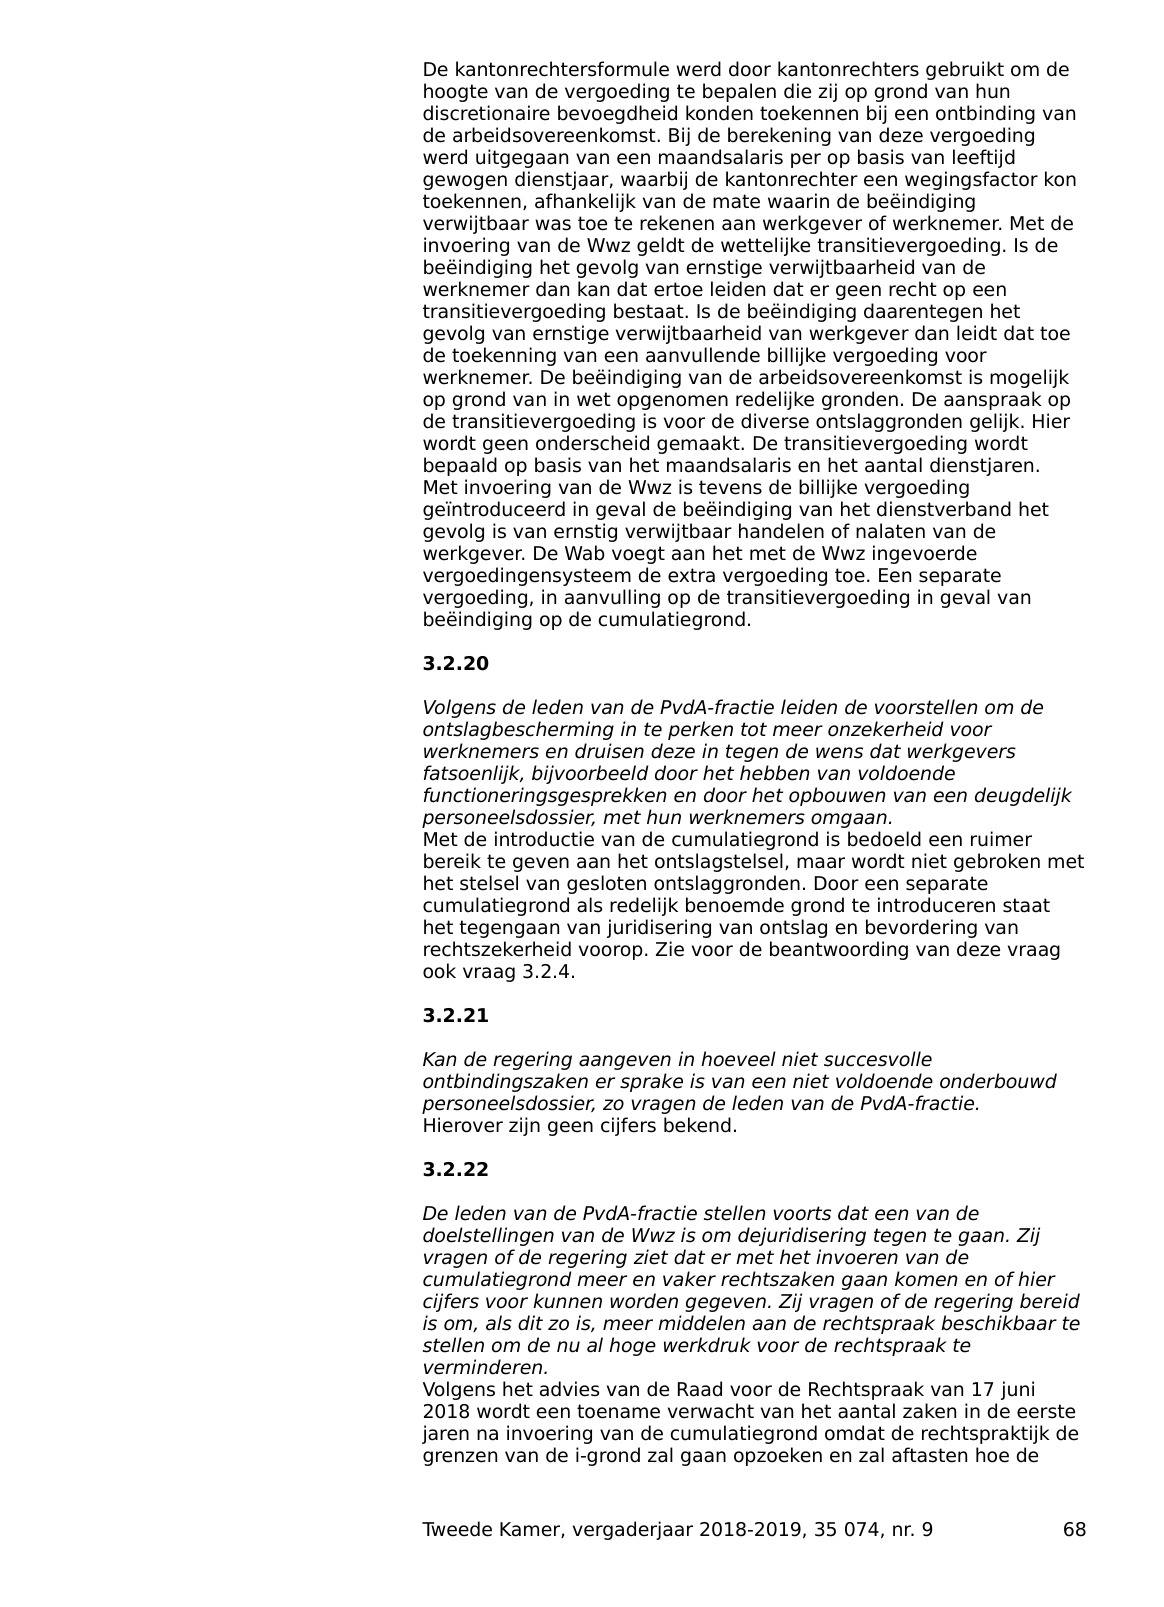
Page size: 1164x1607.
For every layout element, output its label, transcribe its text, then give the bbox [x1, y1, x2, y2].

subtitle 3.2.20 [422, 653, 1087, 675]
text Volgens de leden van de PvdA-fractie leiden de voorstellen om de ontslagbescherming in te perken tot meer onzekerheid voor werknemers en druisen deze in tegen de wens dat werkgevers fatsoenlijk, bijvoorbeeld door het hebben van voldoende functioneringsgesprekken en door het opbouwen van een deugdelijk personeelsdossier, met hun werknemers omgaan. [422, 697, 1087, 829]
text Kan de regering aangeven in hoeveel niet succesvolle ontbindingszaken er sprake is van een niet voldoende onderbouwd personeelsdossier, zo vragen de leden van de PvdA-fractie. [422, 1049, 1087, 1115]
text Met invoering van de Wwz is tevens de billijke vergoeding geïntroduceerd in geval de beëindiging van het dienstverband het gevolg is van ernstig verwijtbaar handelen of nalaten van de werkgever. De Wab voegt aan het met de Wwz ingevoerde vergoedingensysteem de extra vergoeding toe. Een separate vergoeding, in aanvulling op de transitievergoeding in geval van beëindiging op de cumulatiegrond. [422, 477, 1087, 631]
subtitle 3.2.22 [422, 1159, 1087, 1181]
text Hierover zijn geen cijfers bekend. [422, 1115, 1087, 1137]
text De leden van de PvdA-fractie stellen voorts dat een van de doelstellingen van de Wwz is om dejuridisering tegen te gaan. Zij vragen of de regering ziet dat er met het invoeren van de cumulatiegrond meer en vaker rechtszaken gaan komen en of hier cijfers voor kunnen worden gegeven. Zij vragen of de regering bereid is om, als dit zo is, meer middelen aan de rechtspraak beschikbaar te stellen om de nu al hoge werkdruk voor de rechtspraak te verminderen. [422, 1203, 1087, 1379]
text Met de introductie van de cumulatiegrond is bedoeld een ruimer bereik te geven aan het ontslagstelsel, maar wordt niet gebroken met het stelsel van gesloten ontslaggronden. Door een separate cumulatiegrond als redelijk benoemde grond te introduceren staat het tegengaan van juridisering van ontslag en bevordering van rechtszekerheid voorop. Zie voor de beantwoording van deze vraag ook vraag 3.2.4. [422, 829, 1087, 983]
text Volgens het advies van de Raad voor de Rechtspraak van 17 juni 2018 wordt een toename verwacht van het aantal zaken in de eerste jaren na invoering van de cumulatiegrond omdat de rechtspraktijk de grenzen van de i-grond zal gaan opzoeken en zal aftasten hoe de [422, 1379, 1087, 1467]
subtitle 3.2.21 [422, 1005, 1087, 1027]
text De kantonrechtersformule werd door kantonrechters gebruikt om de hoogte van de vergoeding te bepalen die zij op grond van hun discretionaire bevoegdheid konden toekennen bij een ontbinding van de arbeidsovereenkomst. Bij de berekening van deze vergoeding werd uitgegaan van een maandsalaris per op basis van leeftijd gewogen dienstjaar, waarbij de kantonrechter een wegingsfactor kon toekennen, afhankelijk van de mate waarin de beëindiging verwijtbaar was toe te rekenen aan werkgever of werknemer. Met de invoering van de Wwz geldt de wettelijke transitievergoeding. Is de beëindiging het gevolg van ernstige verwijtbaarheid van de werknemer dan kan dat ertoe leiden dat er geen recht op een transitievergoeding bestaat. Is de beëindiging daarentegen het gevolg van ernstige verwijtbaarheid van werkgever dan leidt dat toe de toekenning van een aanvullende billijke vergoeding voor werknemer. De beëindiging van de arbeidsovereenkomst is mogelijk op grond van in wet opgenomen redelijke gronden. De aanspraak op de transitievergoeding is voor de diverse ontslaggronden gelijk. Hier wordt geen onderscheid gemaakt. De transitievergoeding wordt bepaald op basis van het maandsalaris en het aantal dienstjaren. [422, 59, 1087, 477]
